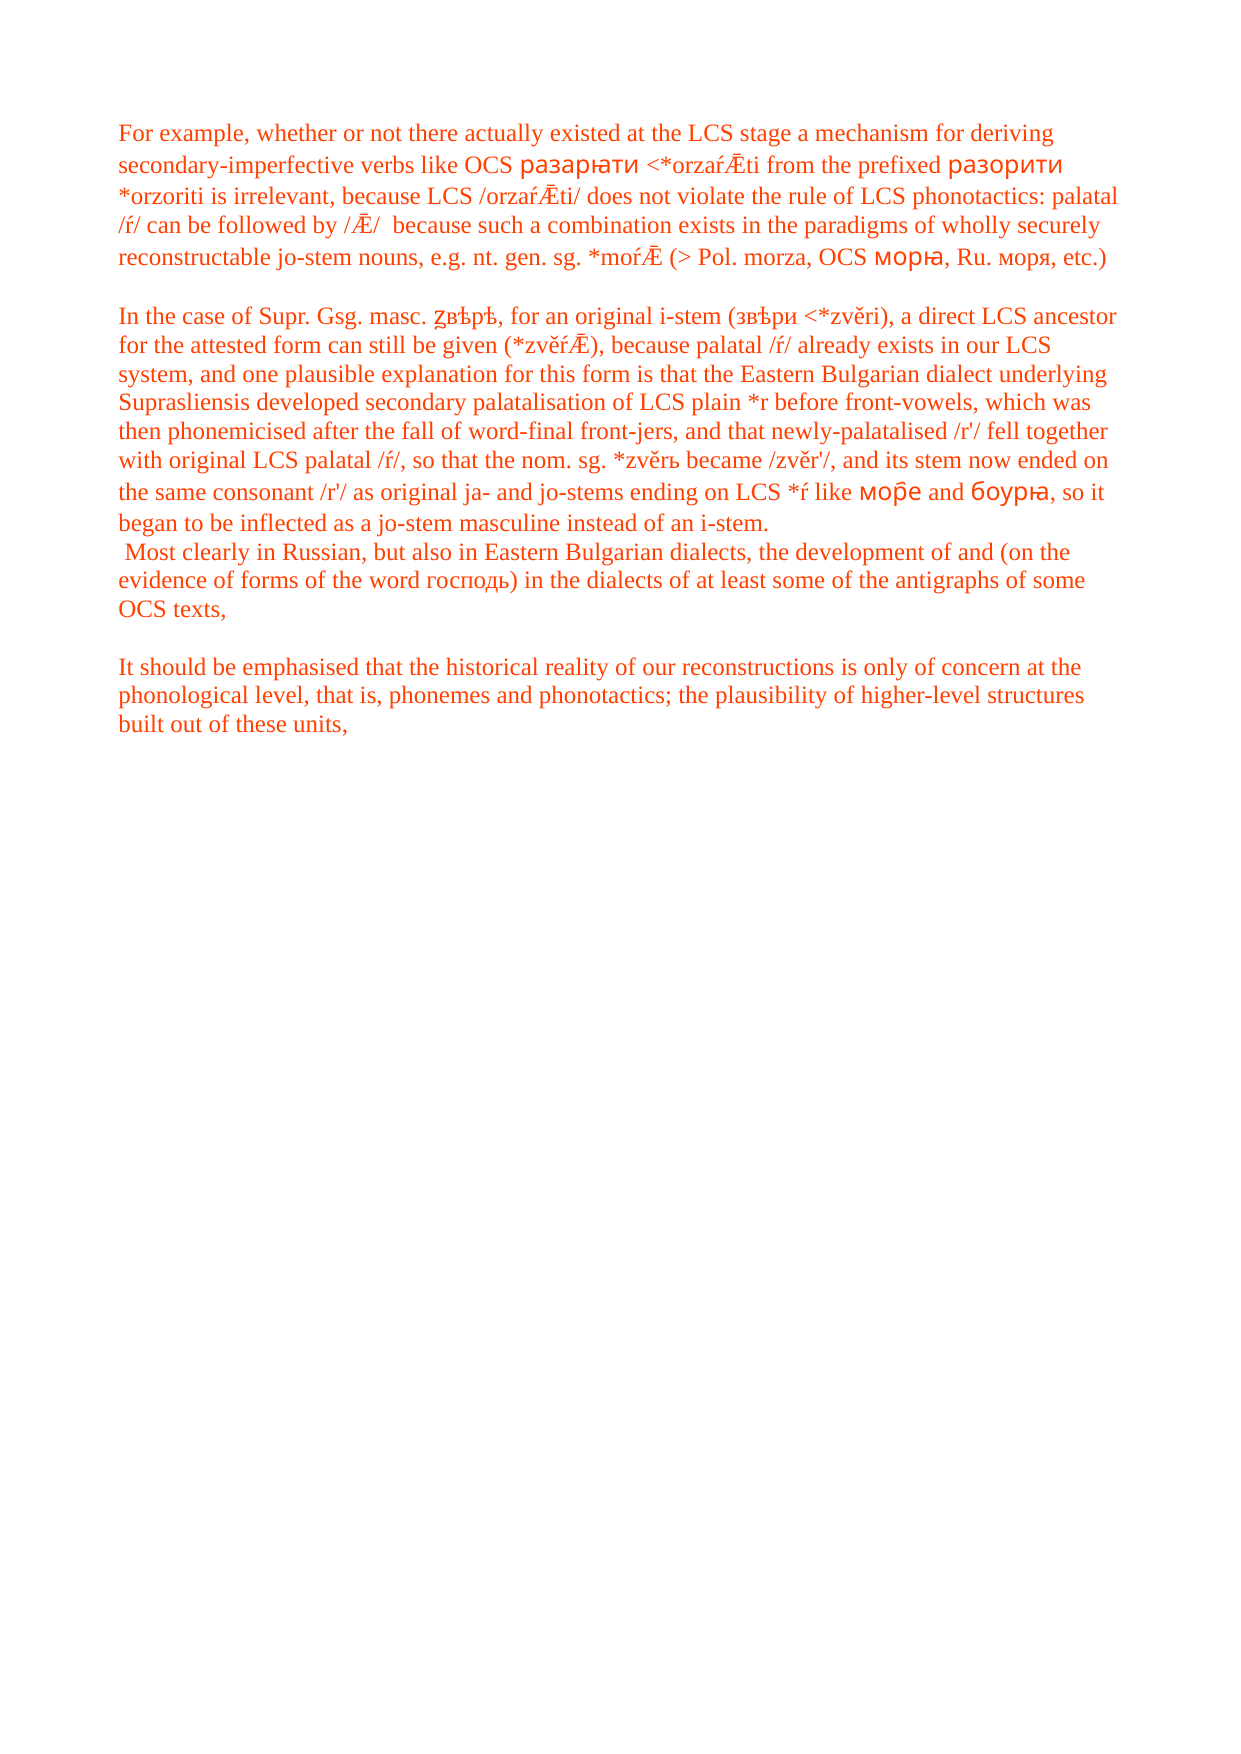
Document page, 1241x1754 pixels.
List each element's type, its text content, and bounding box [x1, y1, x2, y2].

text It should be emphasised that the historical reality of our reconstructions is only of concern at the phonological level, that is, phonemes and phonotactics; the plausibility of higher-level structures built out of these units, [118, 652, 1122, 738]
text In the case of Supr. Gsg. masc. ꙁвѣрѣ, for an original i-stem (звѣри <*zvěri), a direct LCS ancestor for the attested form can still be given (*zvěŕǢ), because palatal /ŕ/ already exists in our LCS system, and one plausible explanation for this form is that the Eastern Bulgarian dialect underlying Suprasliensis developed secondary palatalisation of LCS plain *r before front-vowels, which was then phonemicised after the fall of word-final front-jers, and that newly-palatalised /r'/ fell together with original LCS palatal /ŕ/, so that the nom. sg. *zvěrь became /zvěr'/, and its stem now ended on the same consonant /r'/ as original ja- and jo-stems ending on LCS *ŕ like мор҄е and боурꙗ, so it began to be inflected as a jo-stem masculine instead of an i-stem. [118, 301, 1122, 537]
text For example, whether or not there actually existed at the LCS stage a mechanism for deriving secondary-imperfective verbs like OCS разарꙗти <*orzaŕǢti from the prefixed разорити *orzoriti is irrelevant, because LCS /orzaŕǢti/ does not violate the rule of LCS phonotactics: palatal /ŕ/ can be followed by /Ǣ/ because such a combination exists in the paradigms of wholly securely reconstructable jo-stem nouns, e.g. nt. gen. sg. *moŕǢ (> Pol. morza, OCS морꙗ, Ru. моря, etc.) [118, 118, 1122, 272]
text Most clearly in Russian, but also in Eastern Bulgarian dialects, the development of and (on the evidence of forms of the word господь) in the dialects of at least some of the antigraphs of some OCS texts, [118, 537, 1122, 623]
